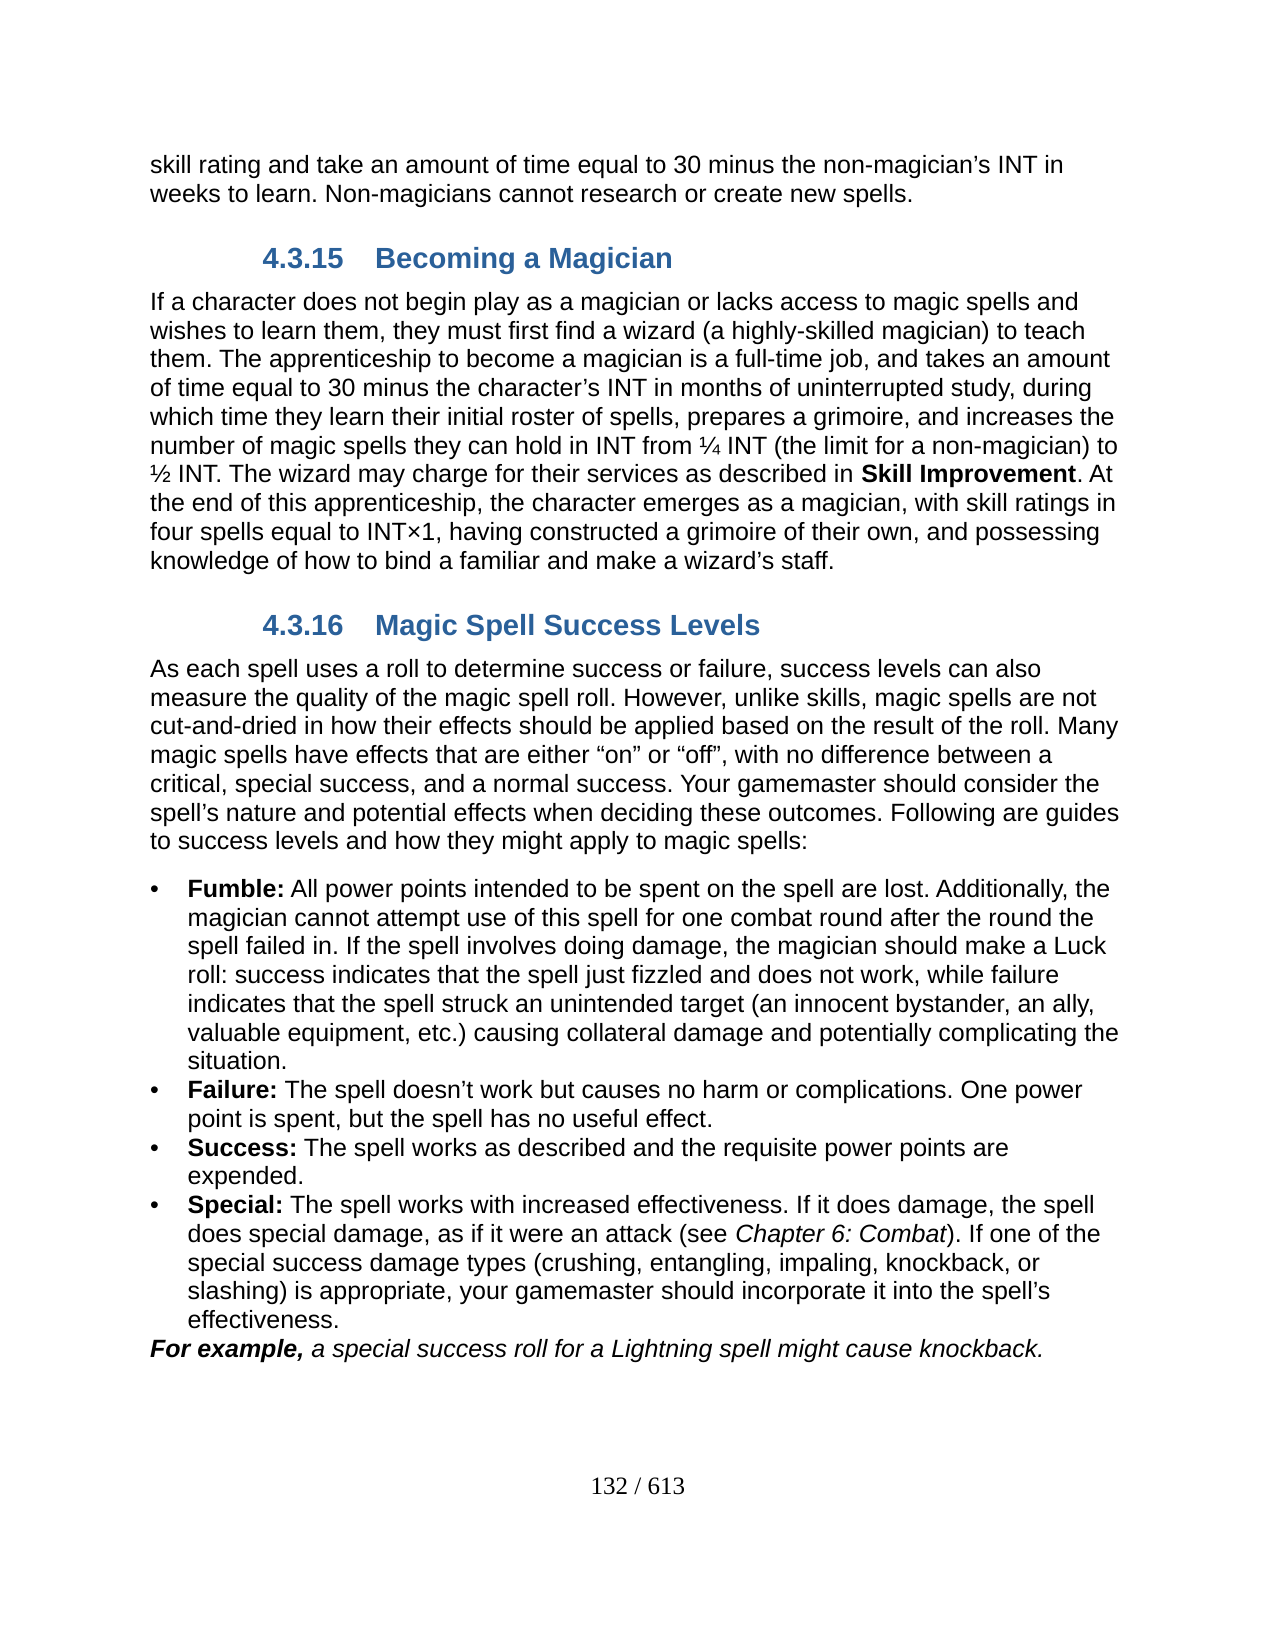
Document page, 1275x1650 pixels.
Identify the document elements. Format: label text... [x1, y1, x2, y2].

text • Special: The spell works with increased effectiveness. If it does damage, the spell does special damage, as if it were an attack (see Chapter 6: Combat). If one of the special success damage types (crushing, entangling, impaling, knockback, or slashing) is appropriate, your gamemaster should incorporate it into the spell’s effectiveness. [150, 1190, 1125, 1334]
text For example, a special success roll for a Lightning spell might cause knockback. [150, 1334, 1125, 1362]
text If a character does not begin play as a magician or lacks access to magic spells and wishes to learn them, they must first find a wizard (a highly-skilled magician) to teach them. The apprenticeship to become a magician is a full-time job, and takes an amount of time equal to 30 minus the character’s INT in months of uninterrupted study, during which time they learn their initial roster of spells, prepares a grimoire, and increases the number of magic spells they can hold in INT from ¼ INT (the limit for a non-magician) to ½ INT. The wizard may charge for their services as described in Skill Improvement. At the end of this apprenticeship, the character emerges as a magician, with skill ratings in four spells equal to INT×1, having constructed a grimoire of their own, and possessing knowledge of how to bind a familiar and make a wizard’s staff. [150, 287, 1125, 574]
subtitle Becoming a Magician [262, 241, 1125, 274]
text • Failure: The spell doesn’t work but causes no harm or complications. One power point is spent, but the spell has no useful effect. [150, 1075, 1125, 1132]
text As each spell uses a roll to determine success or failure, success levels can also measure the quality of the magic spell roll. However, unlike skills, magic spells are not cut-and-dried in how their effects should be applied based on the result of the roll. Many magic spells have effects that are either “on” or “off”, with no difference between a critical, special success, and a normal success. Your gamemaster should consider the spell’s nature and potential effects when deciding these outcomes. Following are guides to success levels and how they might apply to magic spells: [150, 654, 1125, 855]
text • Fumble: All power points intended to be spent on the spell are lost. Additionally, the magician cannot attempt use of this spell for one combat round after the round the spell failed in. If the spell involves doing damage, the magician should make a Luck roll: success indicates that the spell just fizzled and does not work, while failure indicates that the spell struck an unintended target (an innocent bystander, an ally, valuable equipment, etc.) causing collateral damage and potentially complicating the situation. [150, 874, 1125, 1075]
text • Success: The spell works as described and the requisite power points are expended. [150, 1132, 1125, 1190]
subtitle Magic Spell Success Levels [262, 608, 1125, 641]
text skill rating and take an amount of time equal to 30 minus the non-magician’s INT in weeks to learn. Non-magicians cannot research or create new spells. [150, 150, 1125, 207]
